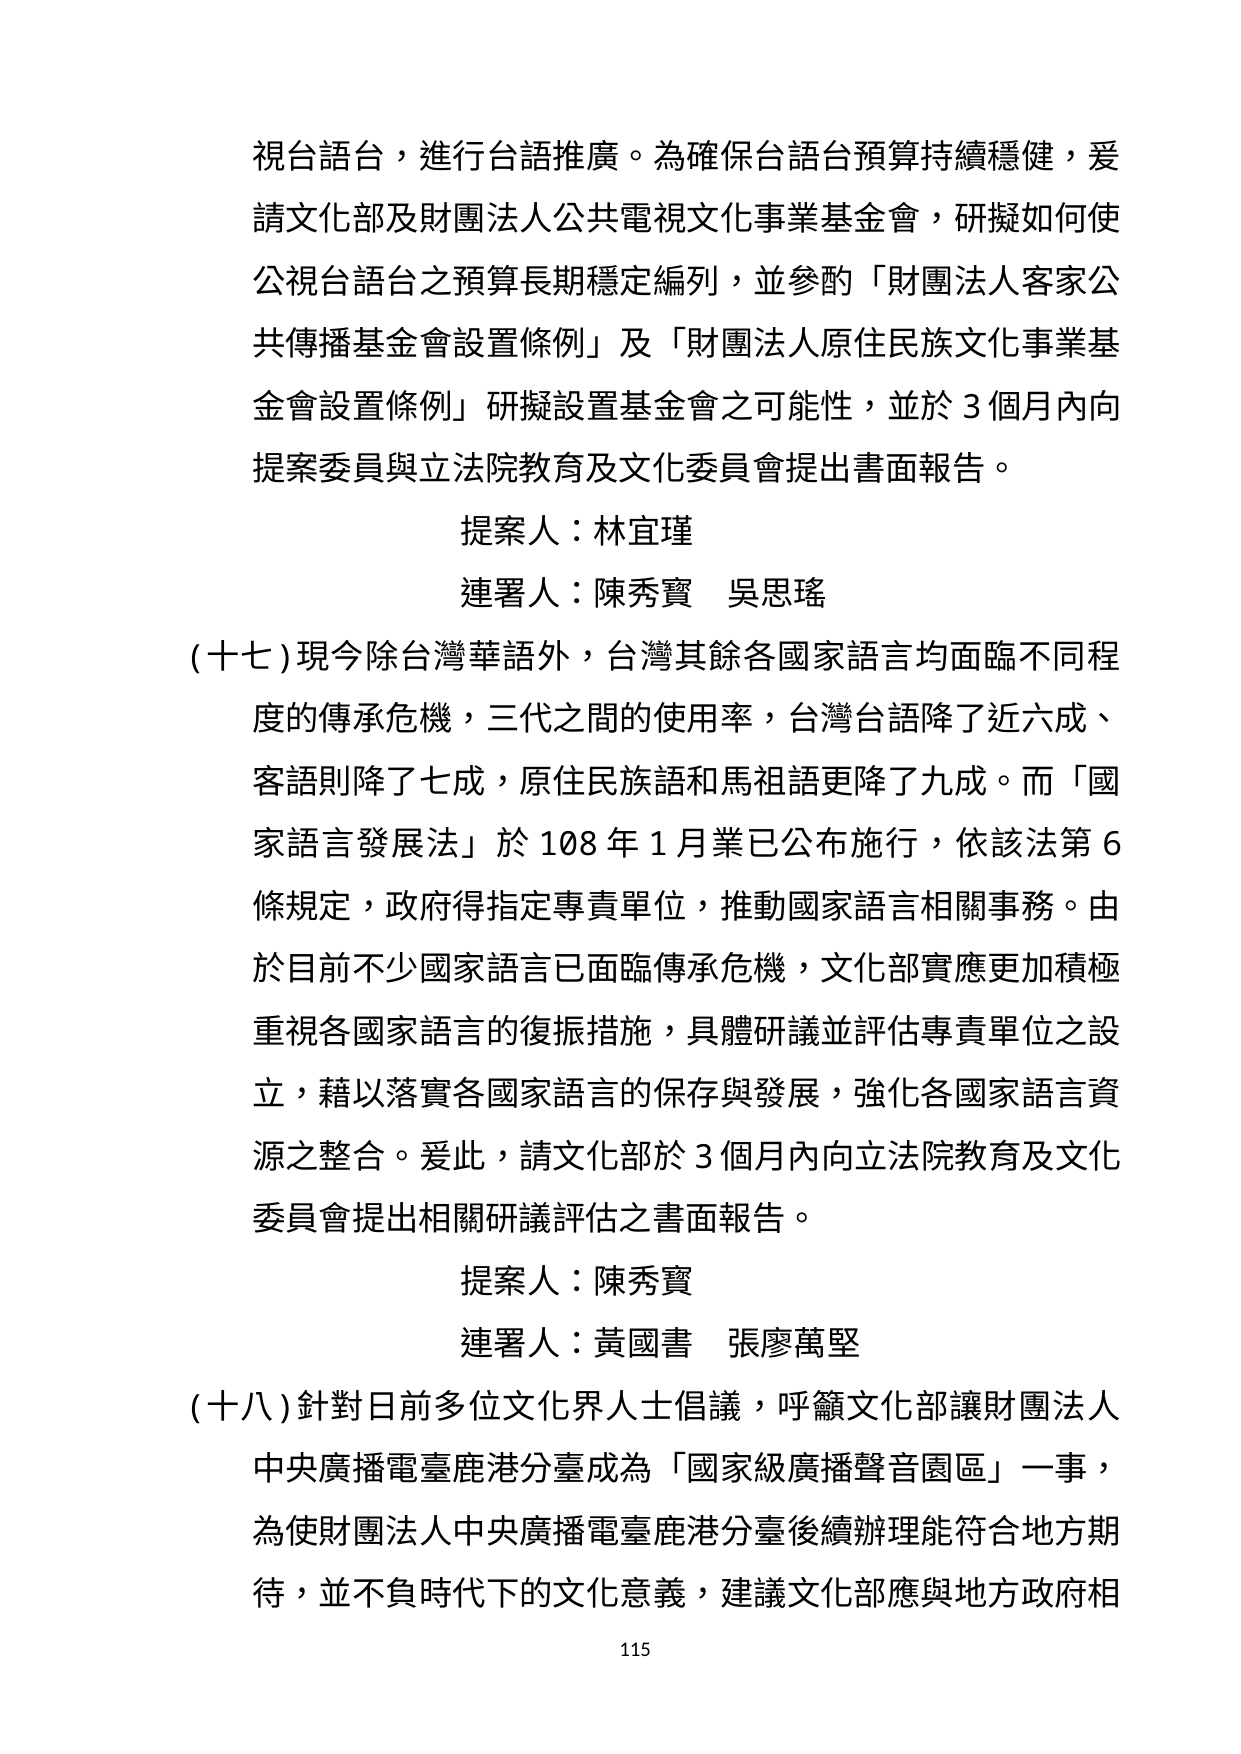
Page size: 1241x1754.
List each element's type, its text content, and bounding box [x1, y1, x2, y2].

text 提案人：林宜瑾 [460, 487, 1122, 550]
text 視台語台，進行台語推廣。為確保台語台預算持續穩健，爰請文化部及財團法人公共電視文化事業基金會，研擬如何使公視台語台之預算長期穩定編列，並參酌「財團法人客家公共傳播基金會設置條例」及「財團法人原住民族文化事業基金會設置條例」研擬設置基金會之可能性，並於3個月內向提案委員與立法院教育及文化委員會提出書面報告。 [185, 112, 1122, 487]
text 提案人：陳秀寳 [460, 1237, 1122, 1300]
text (十八)針對日前多位文化界人士倡議，呼籲文化部讓財團法人中央廣播電臺鹿港分臺成為「國家級廣播聲音園區」一事，為使財團法人中央廣播電臺鹿港分臺後續辦理能符合地方期待，並不負時代下的文化意義，建議文化部應與地方政府相 [185, 1362, 1122, 1612]
text (十七)現今除台灣華語外，台灣其餘各國家語言均面臨不同程度的傳承危機，三代之間的使用率，台灣台語降了近六成、客語則降了七成，原住民族語和馬祖語更降了九成。而「國家語言發展法」於108年1月業已公布施行，依該法第6條規定，政府得指定專責單位，推動國家語言相關事務。由於目前不少國家語言已面臨傳承危機，文化部實應更加積極重視各國家語言的復振措施，具體研議並評估專責單位之設立，藉以落實各國家語言的保存與發展，強化各國家語言資源之整合。爰此，請文化部於3個月內向立法院教育及文化委員會提出相關研議評估之書面報告。 [185, 612, 1122, 1237]
text 連署人：黃國書 張廖萬堅 [460, 1300, 1122, 1362]
text 連署人：陳秀寳 吳思瑤 [460, 550, 1122, 612]
